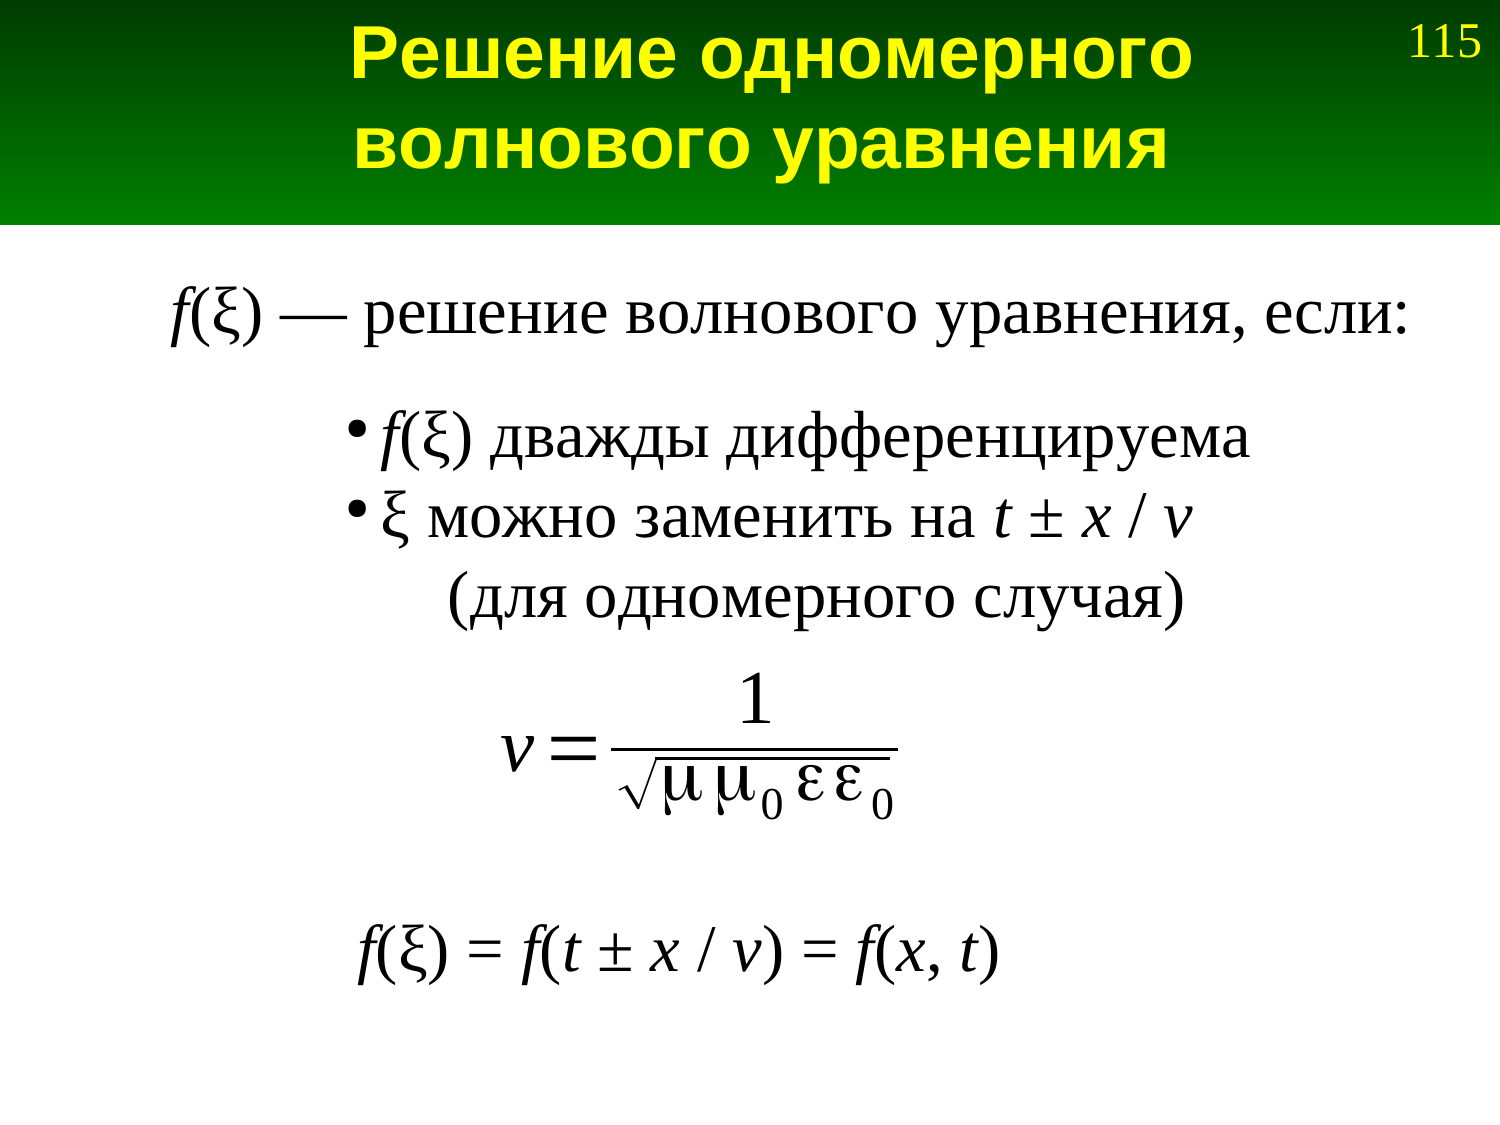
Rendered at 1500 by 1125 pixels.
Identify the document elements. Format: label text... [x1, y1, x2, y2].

title Решение одномерного волнового уравнения [123, 0, 1399, 192]
text_box f(ξ) = f(t ± x / v) = f(x, t) [342, 897, 1123, 1016]
text_box f(ξ) — решение волнового уравнения, если: [155, 259, 1428, 355]
text_box f(ξ) дважды дифференцируема ξ можно заменить на t ± x / v (для одномерного случая) [330, 383, 1268, 638]
chart [481, 656, 920, 827]
